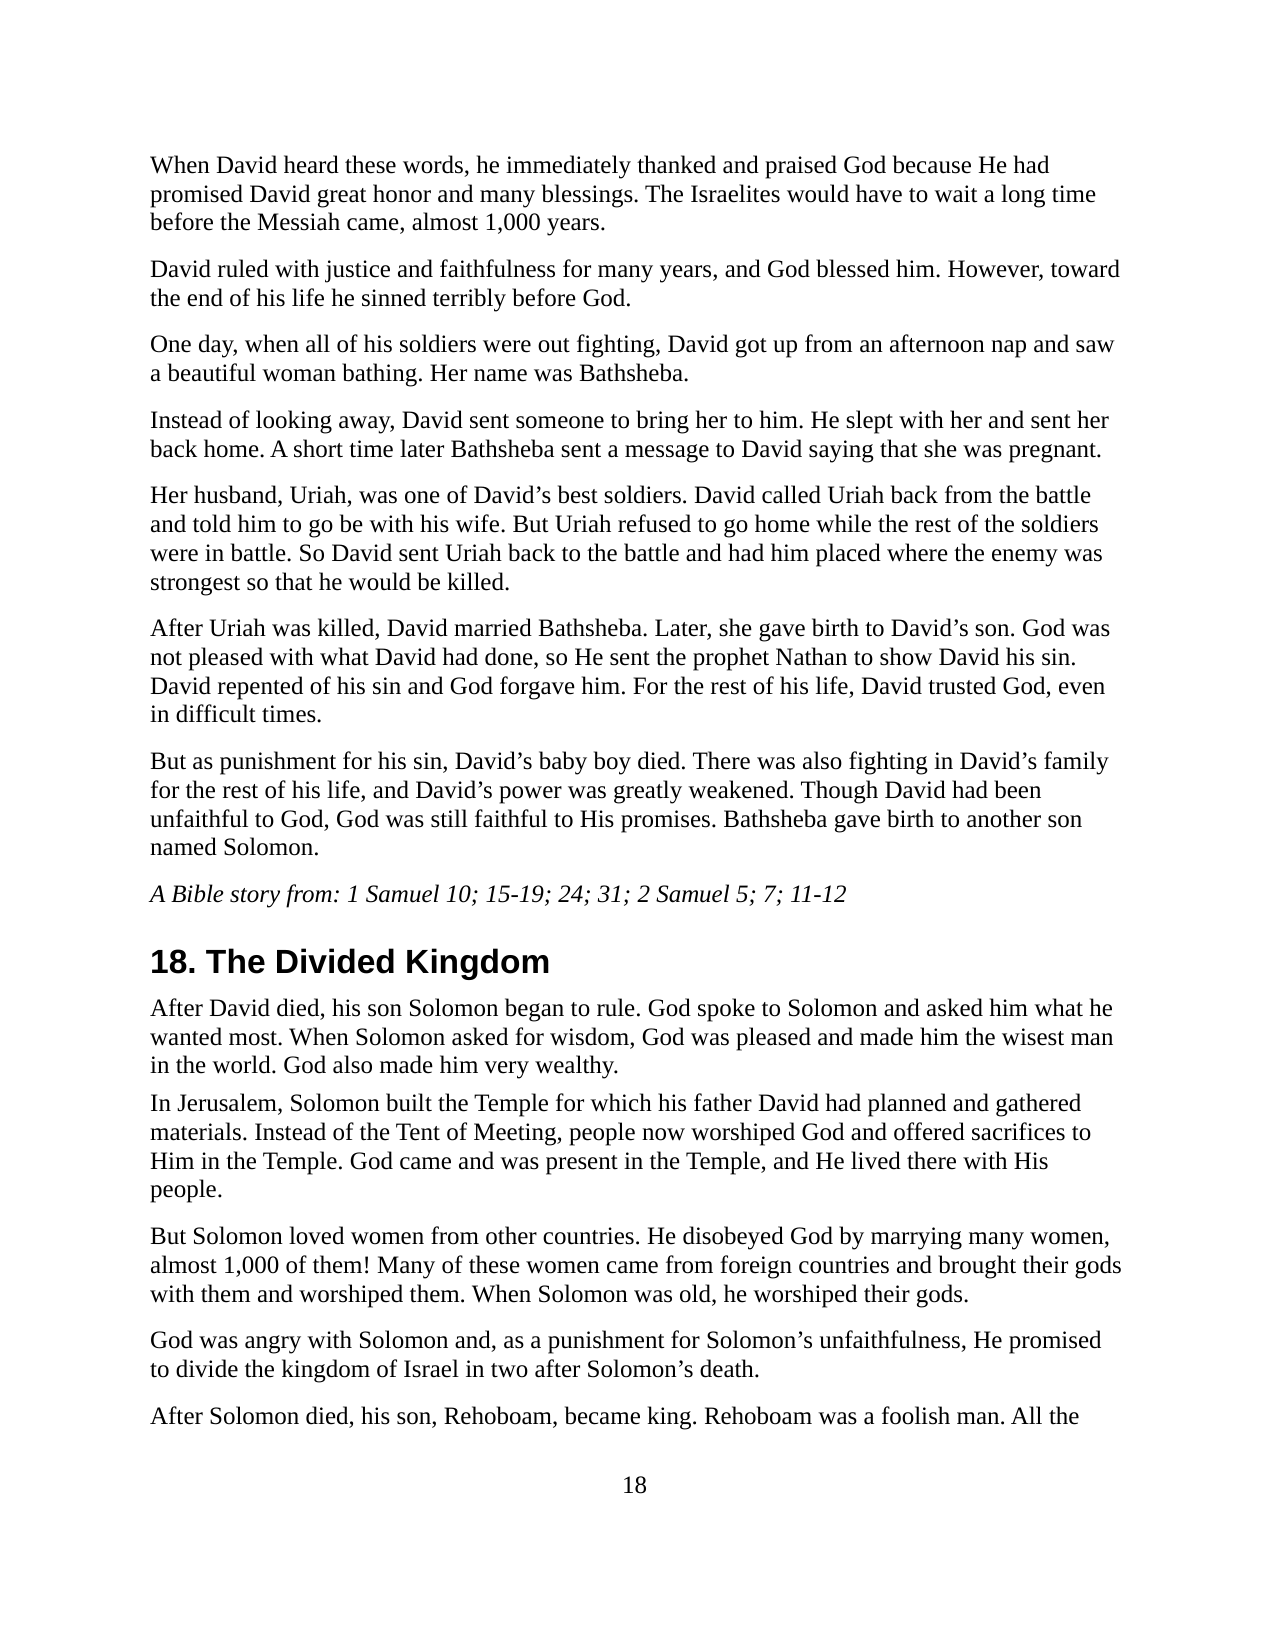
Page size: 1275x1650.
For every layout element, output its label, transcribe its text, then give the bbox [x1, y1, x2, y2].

text After Solomon died, his son, Rehoboam, became king. Rehoboam was a foolish man. All the [150, 1401, 1125, 1429]
text But as punishment for his sin, David’s baby boy died. There was also fighting in David’s family for the rest of his life, and David’s power was greatly weakened. Though David had been unfaithful to God, God was still faithful to His promises. Bathsheba gave birth to another son named Solomon. [150, 746, 1125, 861]
text God was angry with Solomon and, as a punishment for Solomon’s unfaithfulness, He promised to divide the kingdom of Israel in two after Solomon’s death. [150, 1325, 1125, 1383]
text After Uriah was killed, David married Bathsheba. Later, she gave birth to David’s son. God was not pleased with what David had done, so He sent the prophet Nathan to show David his sin. David repented of his sin and God forgave him. For the rest of his life, David trusted God, even in difficult times. [150, 613, 1125, 728]
text In Jerusalem, Solomon built the Temple for which his father David had planned and gathered materials. Instead of the Tent of Meeting, people now worshiped God and offered sacrifices to Him in the Temple. God came and was present in the Temple, and He lived there with His people. [150, 1088, 1125, 1203]
subtitle 18. The Divided Kingdom [150, 942, 1125, 981]
text After David died, his son Solomon began to rule. God spoke to Solomon and asked him what he wanted most. When Solomon asked for wisdom, God was pleased and made him the wisest man in the world. God also made him very wealthy. [150, 993, 1125, 1079]
text One day, when all of his soldiers were out fighting, David got up from an afternoon nap and saw a beautiful woman bathing. Her name was Bathsheba. [150, 329, 1125, 387]
text Instead of looking away, David sent someone to bring her to him. He slept with her and sent her back home. A short time later Bathsheba sent a message to David saying that she was pregnant. [150, 405, 1125, 462]
text When David heard these words, he immediately thanked and praised God because He had promised David great honor and many blessings. The Israelites would have to wait a long time before the Messiah came, almost 1,000 years. [150, 150, 1125, 236]
text But Solomon loved women from other countries. He disobeyed God by marrying many women, almost 1,000 of them! Many of these women came from foreign countries and brought their gods with them and worshiped them. When Solomon was old, he worshiped their gods. [150, 1221, 1125, 1307]
text A Bible story from: 1 Samuel 10; 15-19; 24; 31; 2 Samuel 5; 7; 11-12 [150, 879, 1125, 908]
text Her husband, Uriah, was one of David’s best soldiers. David called Uriah back from the battle and told him to go be with his wife. But Uriah refused to go home while the rest of the soldiers were in battle. So David sent Uriah back to the battle and had him placed where the enemy was strongest so that he would be killed. [150, 480, 1125, 595]
text David ruled with justice and faithfulness for many years, and God blessed him. However, toward the end of his life he sinned terribly before God. [150, 254, 1125, 312]
